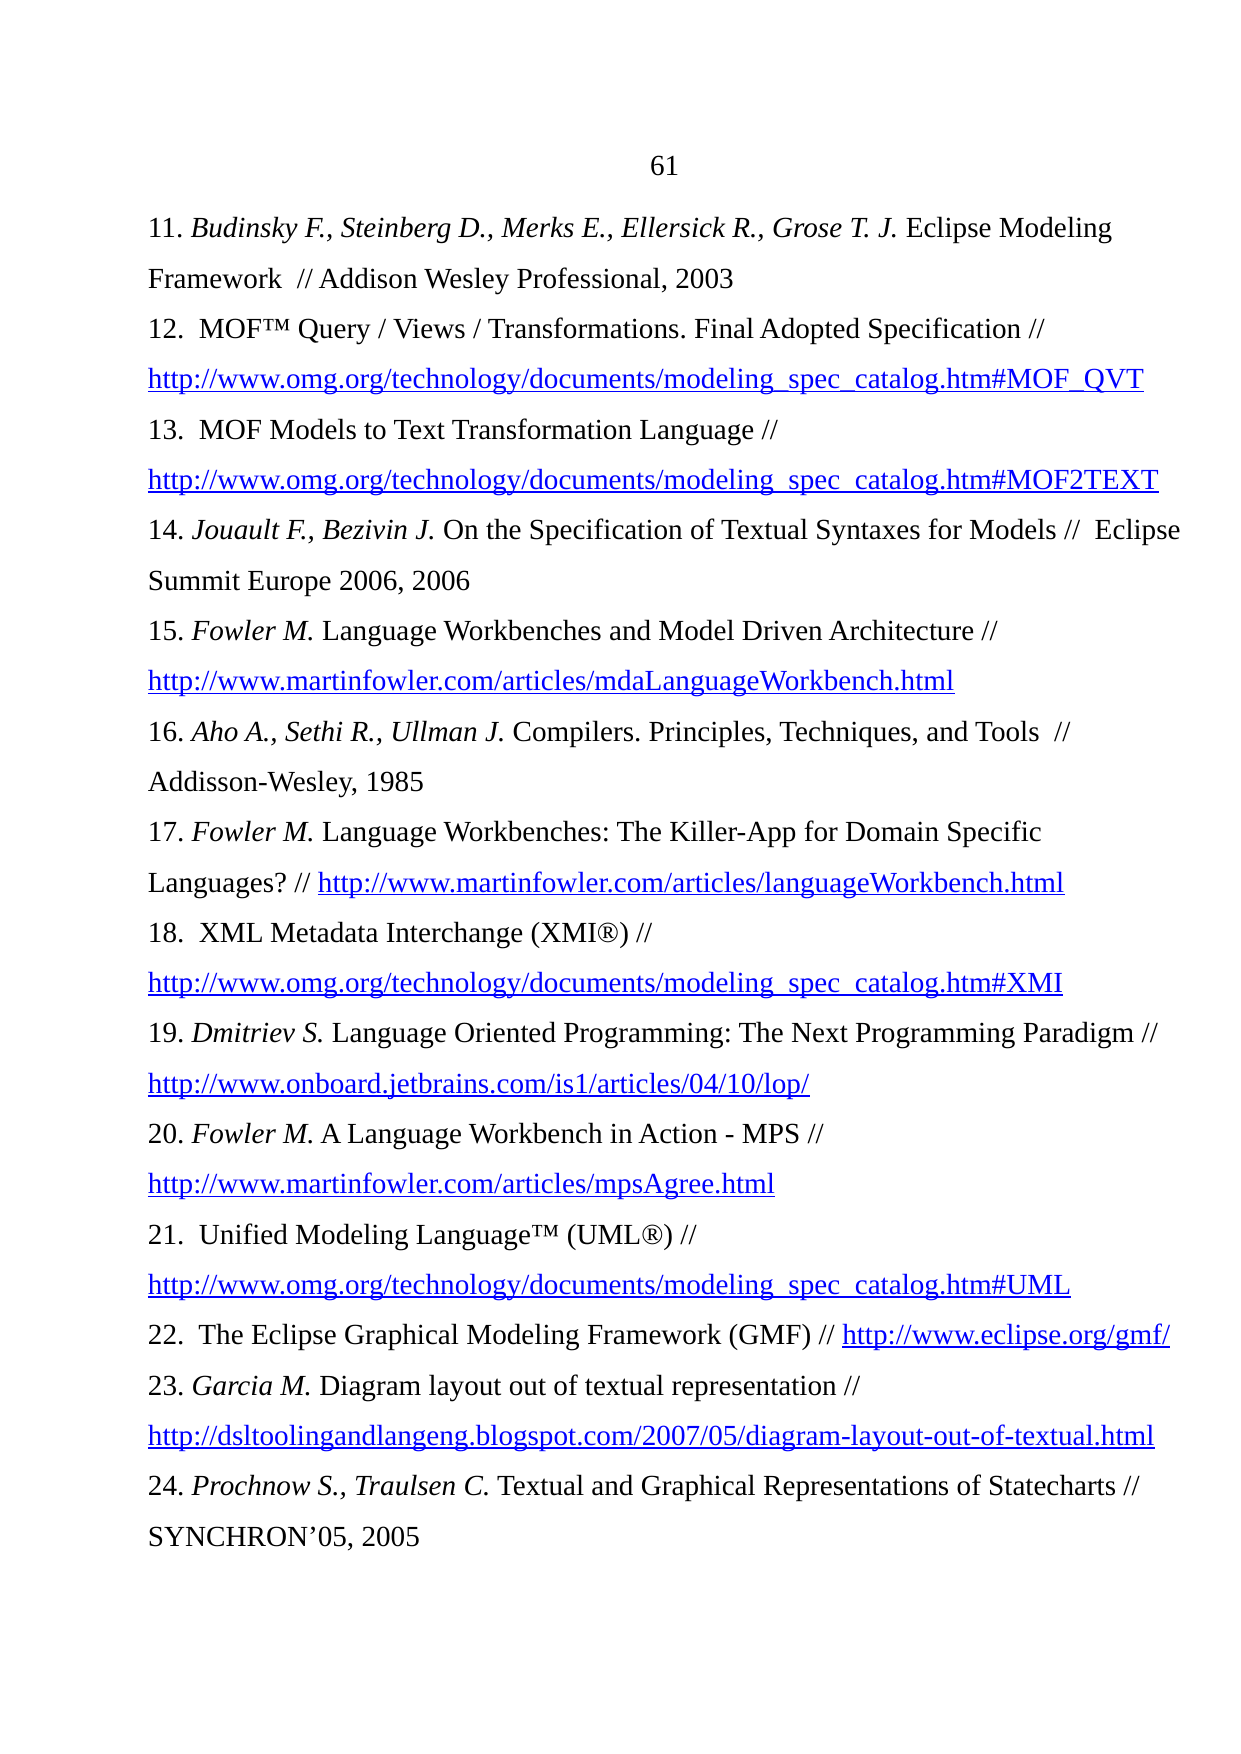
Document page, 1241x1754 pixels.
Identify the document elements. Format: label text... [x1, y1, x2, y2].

text 14. Jouault F., Bezivin J. On the Specification of Textual Syntaxes for Models // Eclipse Summit Europe 2006, 2006 [148, 512, 1181, 596]
text 12. MOF™ Query / Views / Transformations. Final Adopted Specification // http://www.omg.org/technology/documents/modeling_spec_catalog.htm#MOF_QVT [148, 311, 1181, 395]
text 13. MOF Models to Text Transformation Language // http://www.omg.org/technology/documents/modeling_spec_catalog.htm#MOF2TEXT [148, 412, 1181, 496]
text 24. Prochnow S., Traulsen C. Textual and Graphical Representations of Statecharts // SYNCHRON’05, 2005 [148, 1468, 1181, 1552]
text 16. Aho A., Sethi R., Ullman J. Compilers. Principles, Techniques, and Tools // Addisson-Wesley, 1985 [148, 714, 1181, 798]
text 15. Fowler M. Language Workbenches and Model Driven Architecture // http://www.martinfowler.com/articles/mdaLanguageWorkbench.html [148, 613, 1181, 697]
text 22. The Eclipse Graphical Modeling Framework (GMF) // http://www.eclipse.org/gmf/ [148, 1317, 1181, 1351]
text 17. Fowler M. Language Workbenches: The Killer-App for Domain Specific Languages? // http://www.martinfowler.com/articles/languageWorkbench.html [148, 814, 1181, 898]
text 18. XML Metadata Interchange (XMI®) // http://www.omg.org/technology/documents/modeling_spec_catalog.htm#XMI [148, 915, 1181, 999]
text 11. Budinsky F., Steinberg D., Merks E., Ellersick R., Grose T. J. Eclipse Modeling Framework // Addison Wesley Professional, 2003 [148, 211, 1181, 294]
text 20. Fowler M. A Language Workbench in Action - MPS // http://www.martinfowler.com/articles/mpsAgree.html [148, 1116, 1181, 1200]
text 19. Dmitriev S. Language Oriented Programming: The Next Programming Paradigm // http://www.onboard.jetbrains.com/is1/articles/04/10/lop/ [148, 1016, 1181, 1099]
text 23. Garcia M. Diagram layout out of textual representation // http://dsltoolingandlangeng.blogspot.com/2007/05/diagram-layout-out-of-textual.html [148, 1368, 1181, 1452]
text 21. Unified Modeling Language™ (UML®) // http://www.omg.org/technology/documents/modeling_spec_catalog.htm#UML [148, 1217, 1181, 1301]
